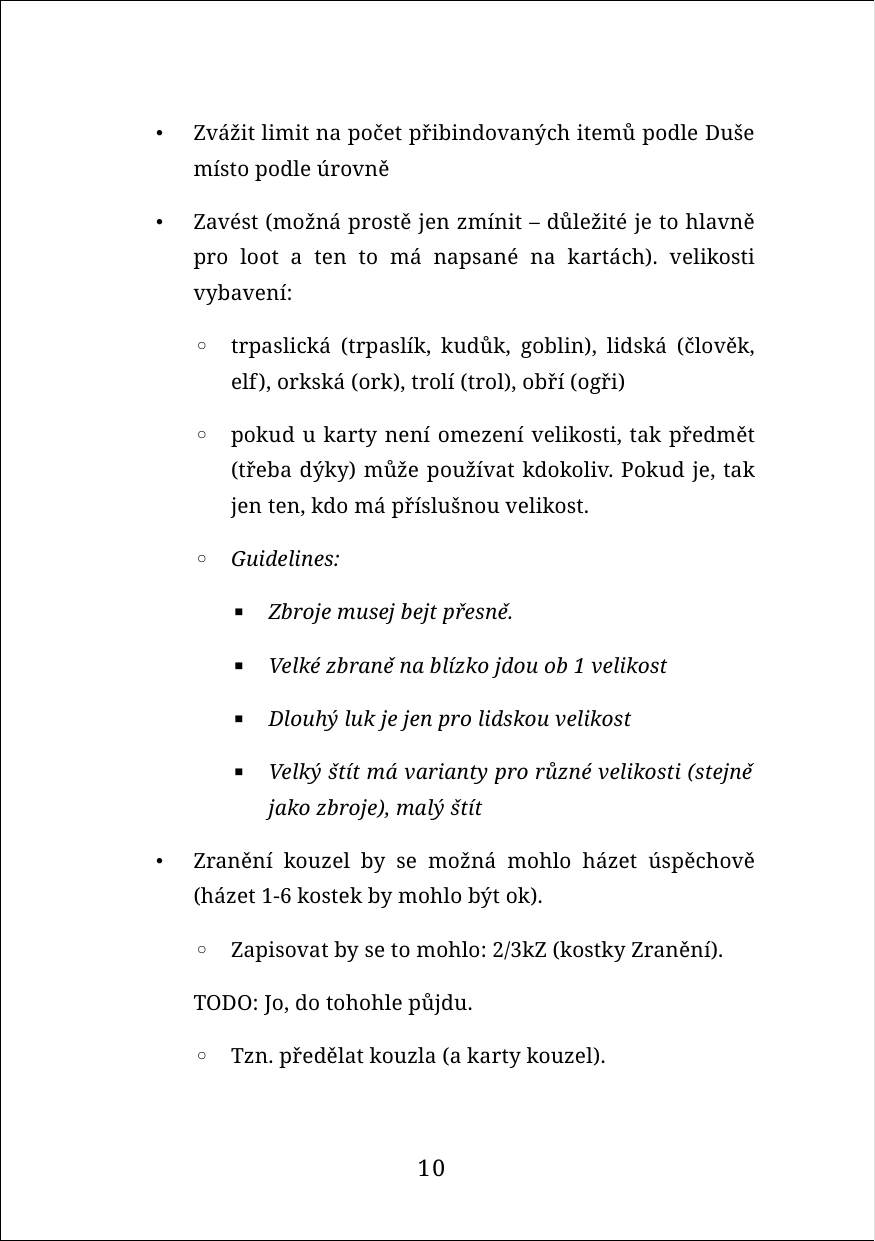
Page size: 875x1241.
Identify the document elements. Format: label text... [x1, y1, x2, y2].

list Velké zbraně na blízko jdou ob 1 velikost [231, 651, 756, 679]
list Velký štít má varianty pro různé velikosti (stejně jako zbroje), malý štít [231, 757, 756, 821]
list Zvážit limit na počet přibindovaných itemů podle Duše místo podle úrovně [156, 118, 756, 182]
list pokud u karty není omezení velikosti, tak předmět (třeba dýky) může používat kdokoliv. Pokud je, tak jen ten, kdo má příslušnou velikost. [193, 420, 756, 519]
list TODO: Jo, do tohohle půjdu. [156, 988, 756, 1016]
list Zranění kouzel by se možná mohlo házet úspěchově (házet 1-6 kostek by mohlo být ok). [156, 846, 756, 910]
list Zbroje musej bejt přesně. [231, 597, 756, 626]
list Dlouhý luk je jen pro lidskou velikost [231, 704, 756, 732]
list trpaslická (trpaslík, kudůk, goblin), lidská (člověk, elf), orkská (ork), trolí (trol), obří (ogři) [193, 331, 756, 395]
list Zavést (možná prostě jen zmínit – důležité je to hlavně pro loot a ten to má napsané na kartách). velikosti vybavení: [156, 207, 756, 306]
list Tzn. předělat kouzla (a karty kouzel). [193, 1041, 756, 1069]
list Zapisovat by se to mohlo: 2/3kZ (kostky Zranění). [193, 935, 756, 963]
list Guidelines: [193, 544, 756, 573]
